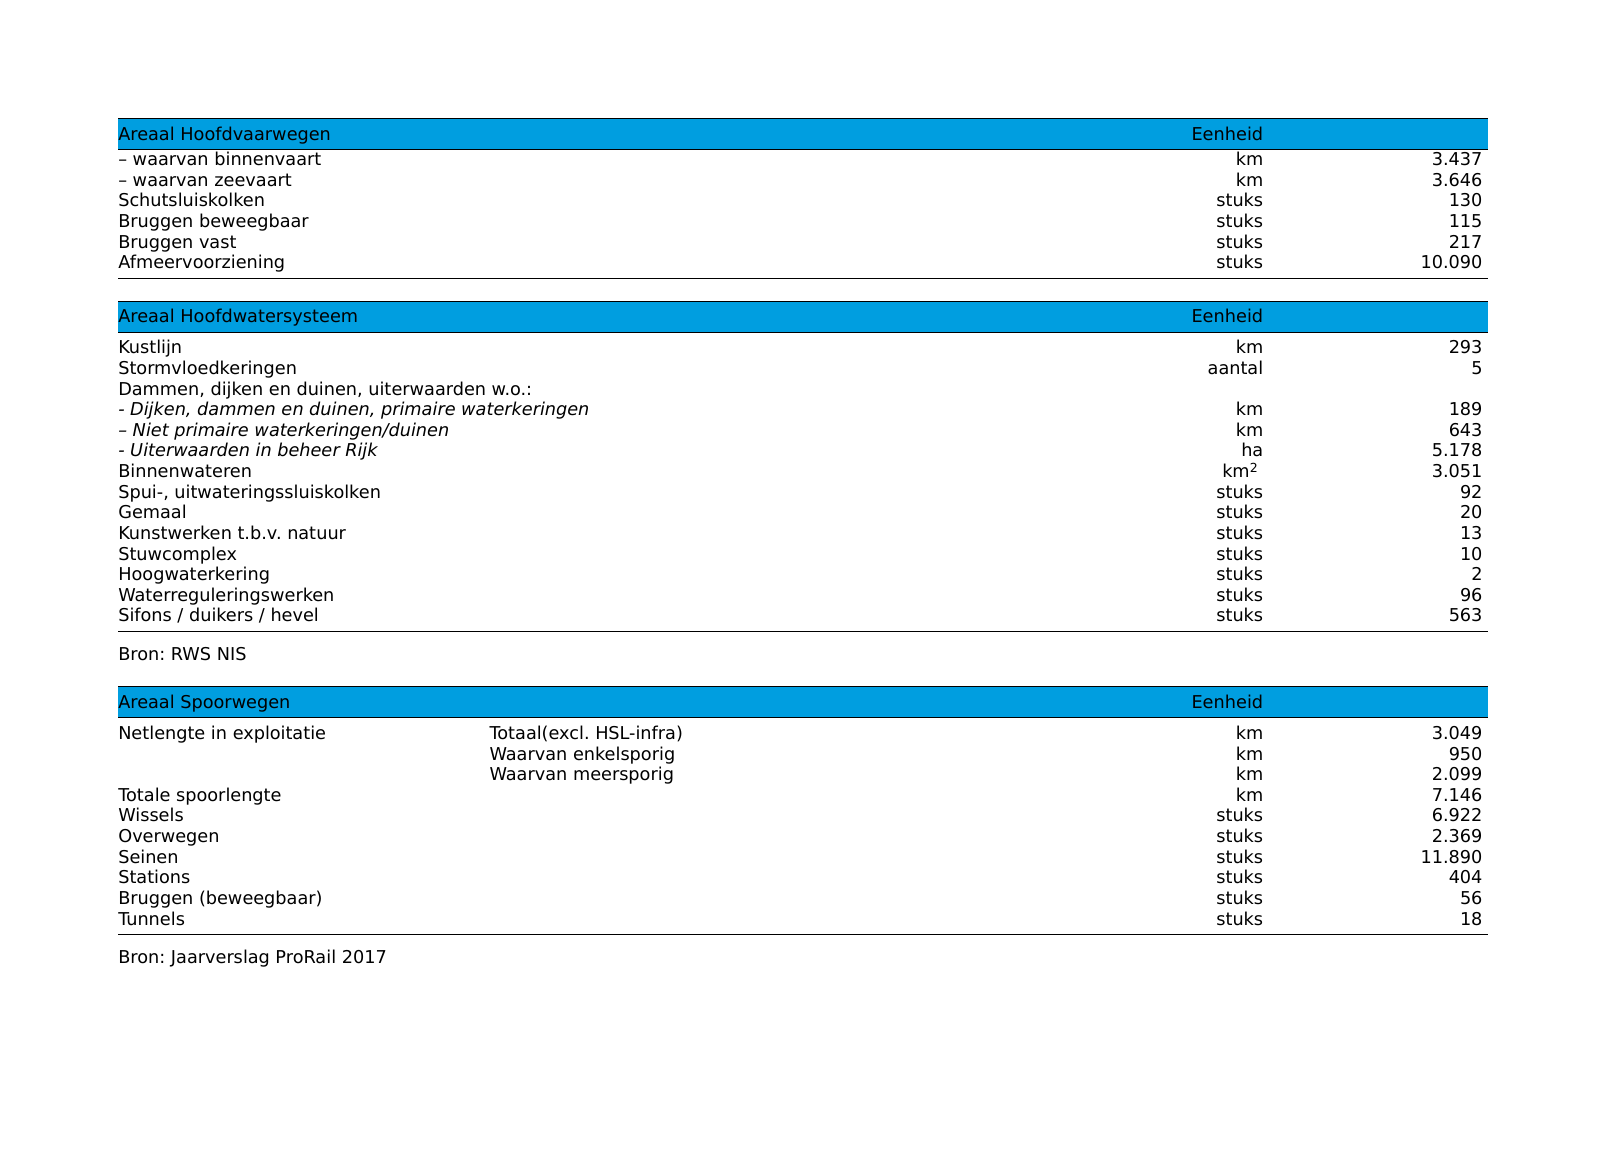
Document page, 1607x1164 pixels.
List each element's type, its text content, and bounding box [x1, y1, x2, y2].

table_header [1269, 687, 1488, 717]
table_cell km [1050, 150, 1269, 170]
table_cell Kustlijn [118, 333, 1050, 358]
table_cell Sifons / duikers / hevel [118, 605, 1050, 631]
table_header Eenheid [1050, 119, 1269, 149]
table_cell 56 [1269, 888, 1488, 908]
table_cell [484, 826, 1050, 847]
table_cell 18 [1269, 909, 1488, 934]
table_cell 643 [1269, 420, 1488, 440]
table_cell stuks [1050, 564, 1269, 585]
table_cell 3.049 [1269, 718, 1488, 743]
table_cell ha [1050, 440, 1269, 461]
table_cell Netlengte in exploitatie [118, 718, 483, 743]
table_cell 3.437 [1269, 150, 1488, 170]
table_cell [1050, 379, 1269, 399]
table_cell stuks [1050, 523, 1269, 543]
table_cell 130 [1269, 190, 1488, 211]
table_cell 3.646 [1269, 170, 1488, 190]
table_cell Kunstwerken t.b.v. natuur [118, 523, 1050, 543]
table_cell stuks [1050, 909, 1269, 934]
table_cell Afmeervoorziening [118, 252, 1050, 278]
table_cell [484, 805, 1050, 826]
table_cell [1269, 379, 1488, 399]
table_cell 7.146 [1269, 785, 1488, 805]
table_cell Bron: Jaarverslag ProRail 2017 [118, 935, 1488, 967]
table_cell km [1050, 718, 1269, 743]
table_cell km2 [1050, 461, 1269, 482]
table_cell stuks [1050, 482, 1269, 502]
table_cell [484, 785, 1050, 805]
table_cell 563 [1269, 605, 1488, 631]
table_cell 950 [1269, 744, 1488, 764]
table_cell 2.369 [1269, 826, 1488, 847]
table_header [484, 687, 1050, 717]
table_cell stuks [1050, 826, 1269, 847]
table_cell 217 [1269, 232, 1488, 252]
table_cell Seinen [118, 847, 483, 867]
table_header Areaal Spoorwegen [118, 687, 483, 717]
table_cell 13 [1269, 523, 1488, 543]
table_cell stuks [1050, 232, 1269, 252]
table_cell Hoogwaterkering [118, 564, 1050, 585]
table_cell 2 [1269, 564, 1488, 585]
table_cell 11.890 [1269, 847, 1488, 867]
table_cell Waterreguleringswerken [118, 585, 1050, 605]
table_cell - Dijken, dammen en duinen, primaire waterkeringen [118, 399, 1050, 420]
table_cell [484, 847, 1050, 867]
table_header Eenheid [1050, 302, 1269, 332]
table_cell [484, 909, 1050, 934]
table_header Eenheid [1050, 687, 1269, 717]
table_cell stuks [1050, 605, 1269, 631]
table_cell Waarvan meersporig [484, 764, 1050, 785]
table_cell [484, 867, 1050, 888]
table_cell stuks [1050, 190, 1269, 211]
table_cell Stormvloedkeringen [118, 358, 1050, 378]
table_cell 3.051 [1269, 461, 1488, 482]
table_cell [118, 744, 483, 764]
table_cell Overwegen [118, 826, 483, 847]
table_cell Bruggen vast [118, 232, 1050, 252]
table_cell 2.099 [1269, 764, 1488, 785]
table_cell km [1050, 399, 1269, 420]
table_cell Bron: RWS NIS [118, 632, 1488, 664]
table_cell 6.922 [1269, 805, 1488, 826]
table_cell 293 [1269, 333, 1488, 358]
table_cell km [1050, 333, 1269, 358]
table_cell stuks [1050, 211, 1269, 232]
table_header Areaal Hoofdvaarwegen [118, 119, 1050, 149]
table_cell km [1050, 764, 1269, 785]
table_cell Totale spoorlengte [118, 785, 483, 805]
table_cell stuks [1050, 544, 1269, 564]
table_cell [118, 764, 483, 785]
table_cell stuks [1050, 805, 1269, 826]
table_header [1269, 302, 1488, 332]
table_cell km [1050, 785, 1269, 805]
table_cell 92 [1269, 482, 1488, 502]
table_header Areaal Hoofdwatersysteem [118, 302, 1050, 332]
table_cell stuks [1050, 502, 1269, 523]
table_cell Wissels [118, 805, 483, 826]
table_cell Stuwcomplex [118, 544, 1050, 564]
table_cell Bruggen (beweegbaar) [118, 888, 483, 908]
table_cell stuks [1050, 867, 1269, 888]
table_cell 96 [1269, 585, 1488, 605]
table_cell – Niet primaire waterkeringen/duinen [118, 420, 1050, 440]
table_cell Spui-, uitwateringssluiskolken [118, 482, 1050, 502]
table_cell Schutsluiskolken [118, 190, 1050, 211]
table_cell stuks [1050, 585, 1269, 605]
table_cell 404 [1269, 867, 1488, 888]
table_cell Waarvan enkelsporig [484, 744, 1050, 764]
table_cell 189 [1269, 399, 1488, 420]
table_cell Binnenwateren [118, 461, 1050, 482]
table_cell stuks [1050, 888, 1269, 908]
table_cell 115 [1269, 211, 1488, 232]
table_cell 10.090 [1269, 252, 1488, 278]
table_cell stuks [1050, 252, 1269, 278]
table_cell Bruggen beweegbaar [118, 211, 1050, 232]
table_cell 10 [1269, 544, 1488, 564]
table_cell km [1050, 420, 1269, 440]
table_cell km [1050, 170, 1269, 190]
table_cell 5 [1269, 358, 1488, 378]
table_cell 20 [1269, 502, 1488, 523]
table_cell – waarvan zeevaart [118, 170, 1050, 190]
table_cell Tunnels [118, 909, 483, 934]
table_cell aantal [1050, 358, 1269, 378]
table_cell 5.178 [1269, 440, 1488, 461]
table_cell Dammen, dijken en duinen, uiterwaarden w.o.: [118, 379, 1050, 399]
table_cell stuks [1050, 847, 1269, 867]
table_header [1269, 119, 1488, 149]
table_cell – waarvan binnenvaart [118, 150, 1050, 170]
table_cell Stations [118, 867, 483, 888]
table_cell Totaal(excl. HSL-infra) [484, 718, 1050, 743]
table_cell [484, 888, 1050, 908]
table_cell Gemaal [118, 502, 1050, 523]
table_cell km [1050, 744, 1269, 764]
table_cell - Uiterwaarden in beheer Rijk [118, 440, 1050, 461]
